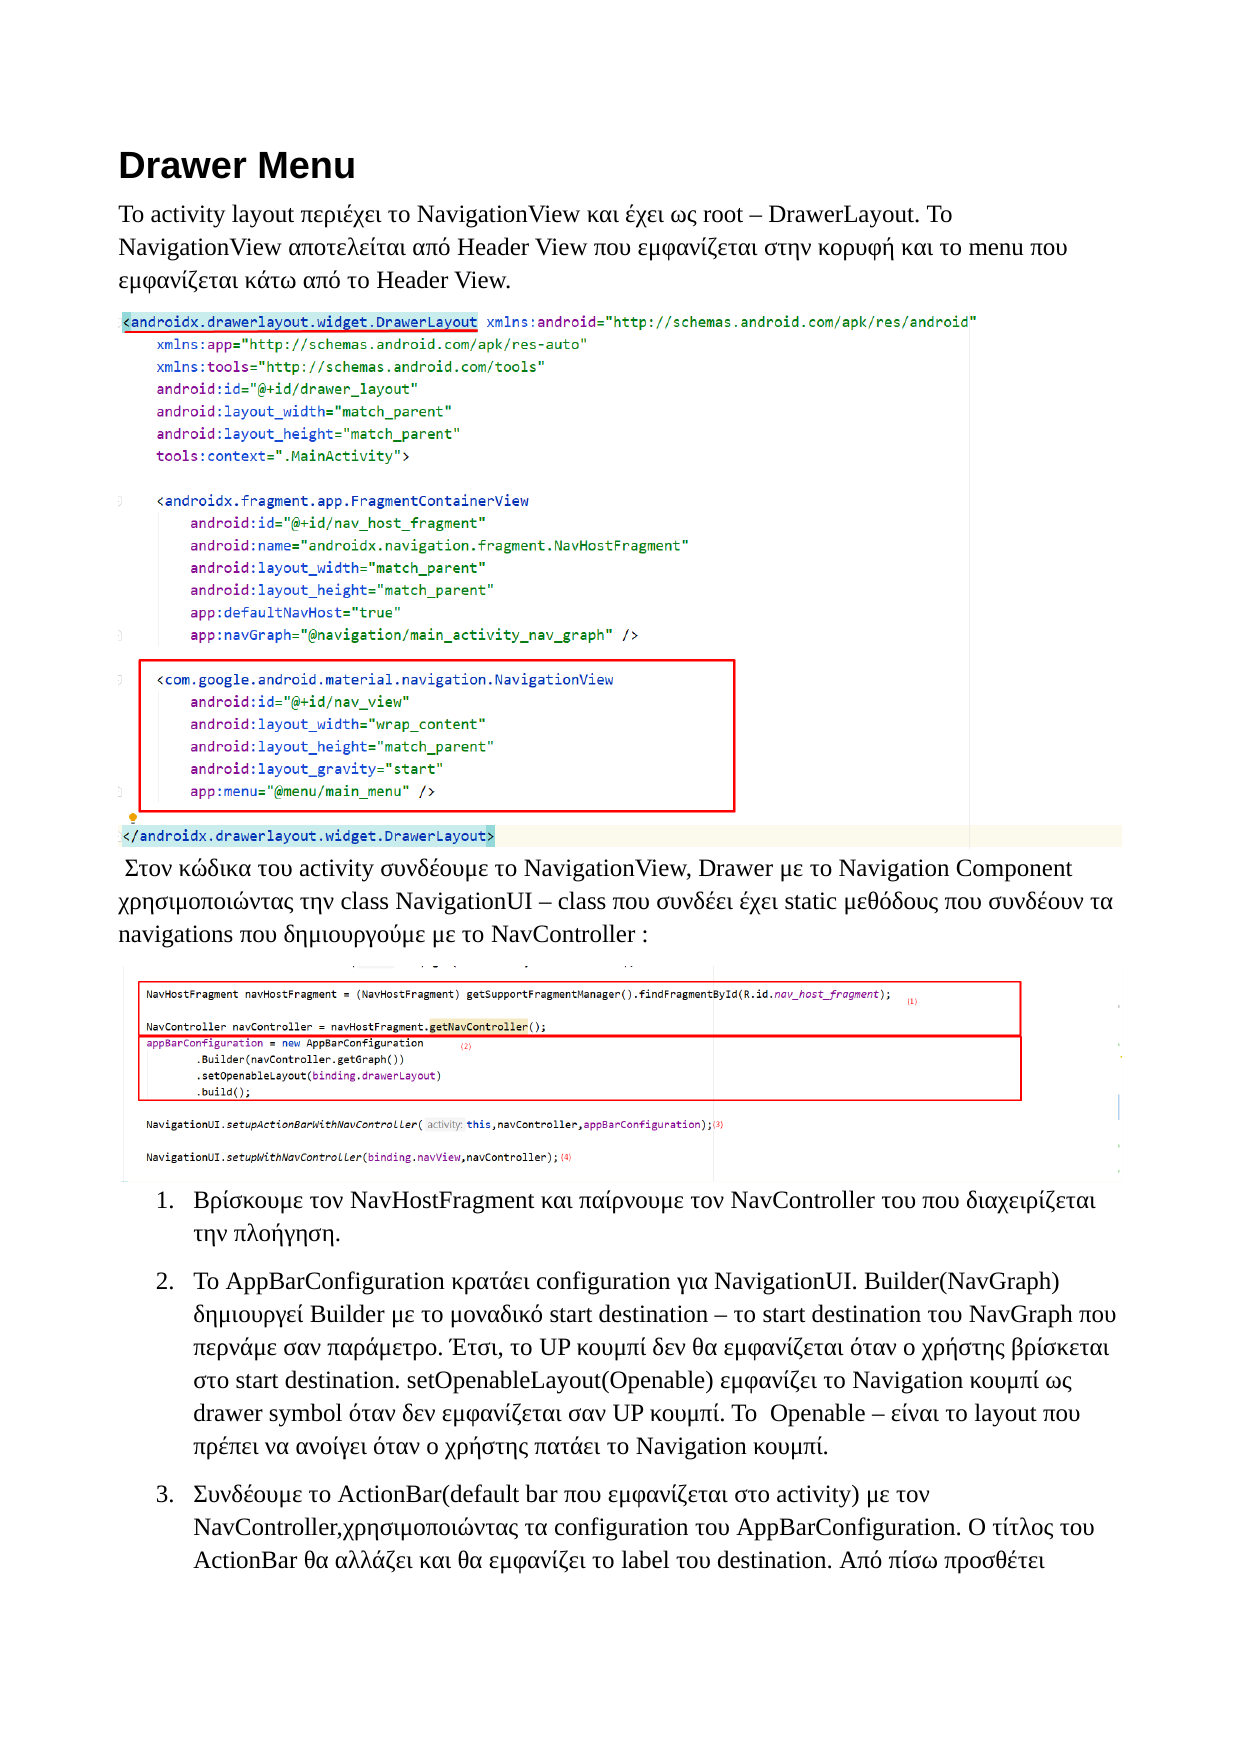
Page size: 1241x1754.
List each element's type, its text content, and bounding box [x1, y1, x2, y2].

list Το AppBarConfiguration κρατάει configuration για NavigationUI. Builder(NavGraph) δημιουργεί Builder με το μοναδικό start destination – το start destination του NavGraph που περνάμε σαν παράμετρο. Έτσι, το UP κουμπί δεν θα εμφανίζεται όταν ο χρήστης βρίσκεται στο start destination. setOpenableLayout(Openable) εμφανίζει το Navigation κουμπί ως drawer symbol όταν δεν εμφανίζεται σαν UP κουμπί. Το Openable – είναι το layout που πρέπει να ανοίγει όταν ο χρήστης πατάει το Navigation κουμπί. [156, 1266, 1122, 1460]
subtitle Drawer Menu [118, 143, 1122, 187]
text Το activity layout περιέχει το NavigationView και έχει ως root – DrawerLayout. Το NavigationView αποτελείται από Header View που εμφανίζεται στην κορυφή και το menu που εμφανίζεται κάτω από το Header View. [118, 199, 1122, 294]
text Στον κώδικα του activity συνδέουμε το NavigationView, Drawer με το Navigation Component χρησιμοποιώντας την class NavigationUI – class που συνδέει έχει static μεθόδους που συνδέουν τα navigations που δημιουργούμε με το NavController : [118, 849, 1122, 948]
picture [118, 966, 1123, 1182]
list Βρίσκουμε τον NavHostFragment και παίρνουμε τον NavController του που διαχειρίζεται την πλοήγηση. [156, 1182, 1122, 1247]
list Συνδέουμε το ActionBar(default bar που εμφανίζεται στο activity) με τον NavController,χρησιμοποιώντας τα configuration του AppBarConfiguration. Ο τίτλος του ActionBar θα αλλάζει και θα εμφανίζει το label του destination. Από πίσω προσθέτει [156, 1479, 1122, 1574]
picture [118, 312, 1123, 849]
